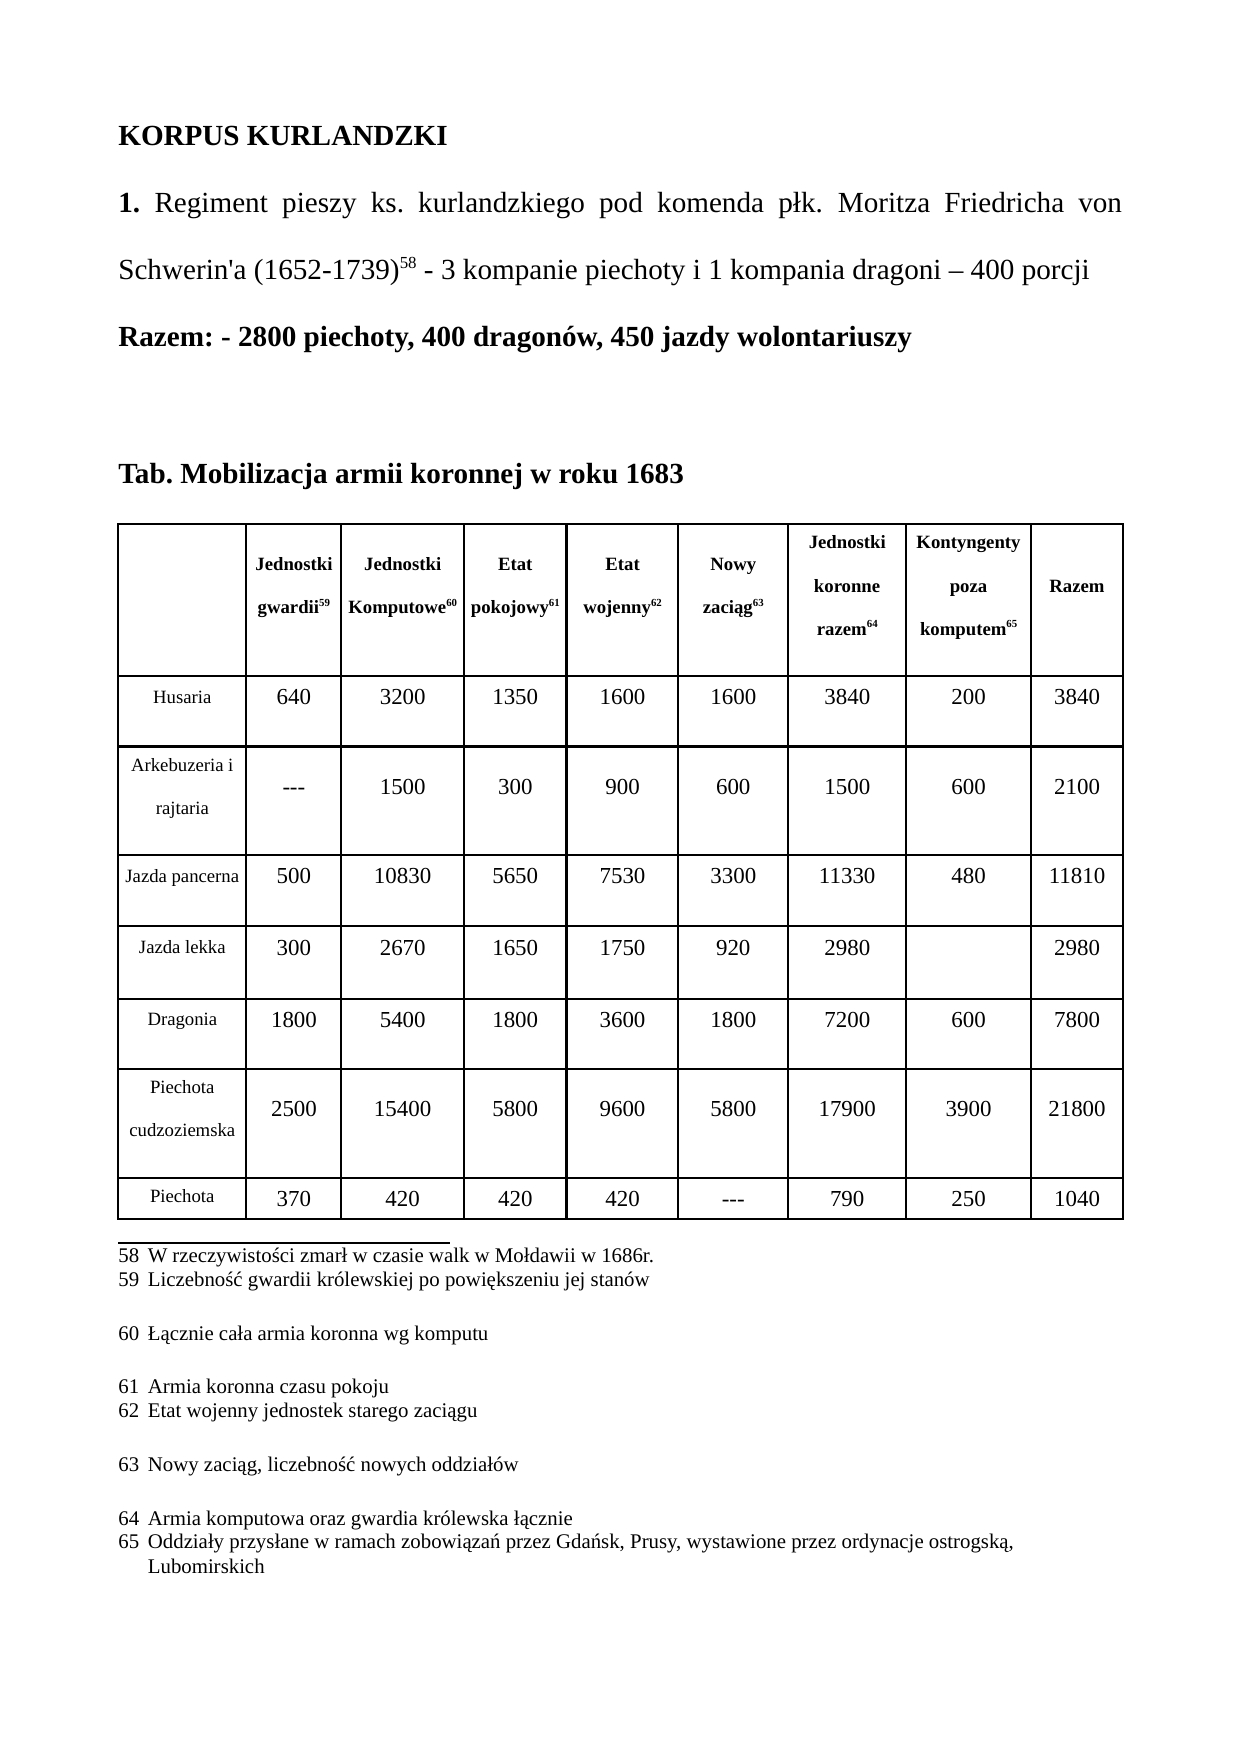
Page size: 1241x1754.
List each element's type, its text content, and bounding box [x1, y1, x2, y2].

table_cell 5800 [465, 1070, 565, 1177]
table_cell 420 [342, 1179, 463, 1217]
table_cell --- [679, 1179, 787, 1217]
table_header Jednostki koronne razem [789, 525, 905, 675]
table_cell 17900 [789, 1070, 905, 1177]
table_cell 7200 [789, 1000, 905, 1068]
table_cell 7800 [1032, 1000, 1122, 1068]
table_cell 3600 [568, 1000, 677, 1068]
table_cell 5650 [465, 856, 565, 924]
table_cell 600 [679, 748, 787, 854]
table_cell 480 [907, 856, 1030, 924]
table_cell 500 [247, 856, 340, 924]
table_cell 2980 [789, 927, 905, 997]
table_cell 1040 [1032, 1179, 1122, 1217]
table_cell 1750 [568, 927, 677, 997]
table_cell Husaria [119, 677, 245, 745]
table_cell Dragonia [119, 1000, 245, 1068]
table_cell 920 [679, 927, 787, 997]
table_cell 600 [907, 1000, 1030, 1068]
text W rzeczywistości zmarł w czasie walk w Mołdawii w 1686r. [118, 1243, 1122, 1267]
table_cell 7530 [568, 856, 677, 924]
table_cell 2100 [1032, 748, 1122, 854]
table_header Etat wojenny [568, 525, 677, 675]
table_cell 1600 [679, 677, 787, 745]
text Razem: - 2800 piechoty, 400 dragonów, 450 jazdy wolontariuszy [118, 319, 1122, 353]
table_cell 11330 [789, 856, 905, 924]
table_cell 1650 [465, 927, 565, 997]
table_cell 420 [568, 1179, 677, 1217]
table_cell [907, 927, 1030, 997]
table_cell 3200 [342, 677, 463, 745]
table_cell 3300 [679, 856, 787, 924]
table_cell 21800 [1032, 1070, 1122, 1177]
table_cell Jazda pancerna [119, 856, 245, 924]
table_cell 200 [907, 677, 1030, 745]
table_cell Jazda lekka [119, 927, 245, 997]
table_header Jednostki gwardii [247, 525, 340, 675]
table_cell 300 [247, 927, 340, 997]
table_header Etat pokojowy [465, 525, 565, 675]
table_header Jednostki Komputowe [342, 525, 463, 675]
text KORPUS KURLANDZKI [118, 118, 1122, 152]
table_cell 9600 [568, 1070, 677, 1177]
table_cell 1600 [568, 677, 677, 745]
table_cell 1500 [789, 748, 905, 854]
table_cell --- [247, 748, 340, 854]
table_cell 2980 [1032, 927, 1122, 997]
table_header [119, 525, 245, 675]
table_cell 3840 [1032, 677, 1122, 745]
table_cell 1800 [247, 1000, 340, 1068]
table_header Kontyngenty poza komputem [907, 525, 1030, 675]
table_cell Piechota cudzoziemska [119, 1070, 245, 1177]
table_cell 370 [247, 1179, 340, 1217]
table_cell 250 [907, 1179, 1030, 1217]
table_header Razem [1032, 525, 1122, 675]
table_cell 420 [465, 1179, 565, 1217]
table_cell 1500 [342, 748, 463, 854]
table_cell 10830 [342, 856, 463, 924]
text Tab. Mobilizacja armii koronnej w roku 1683 [118, 456, 1122, 489]
table_cell 15400 [342, 1070, 463, 1177]
table_cell 2500 [247, 1070, 340, 1177]
table_cell 600 [907, 748, 1030, 854]
text 1. Regiment pieszy ks. kurlandzkiego pod komenda płk. Moritza Friedricha von Schwerin'a (1652-1739) - 3 kompanie piechoty i 1 kompania dragoni – 400 porcji [118, 185, 1122, 286]
table_cell 3900 [907, 1070, 1030, 1177]
table_cell 5400 [342, 1000, 463, 1068]
table_cell 900 [568, 748, 677, 854]
table_cell 1800 [465, 1000, 565, 1068]
table_cell Piechota [119, 1179, 245, 1217]
table_cell 11810 [1032, 856, 1122, 924]
table_header Nowy zaciąg [679, 525, 787, 675]
table_cell 2670 [342, 927, 463, 997]
table_cell 5800 [679, 1070, 787, 1177]
table_cell 1800 [679, 1000, 787, 1068]
table_cell 300 [465, 748, 565, 854]
table_cell 790 [789, 1179, 905, 1217]
table_cell 1350 [465, 677, 565, 745]
table_cell 3840 [789, 677, 905, 745]
table_cell 640 [247, 677, 340, 745]
table_cell Arkebuzeria i rajtaria [119, 748, 245, 854]
